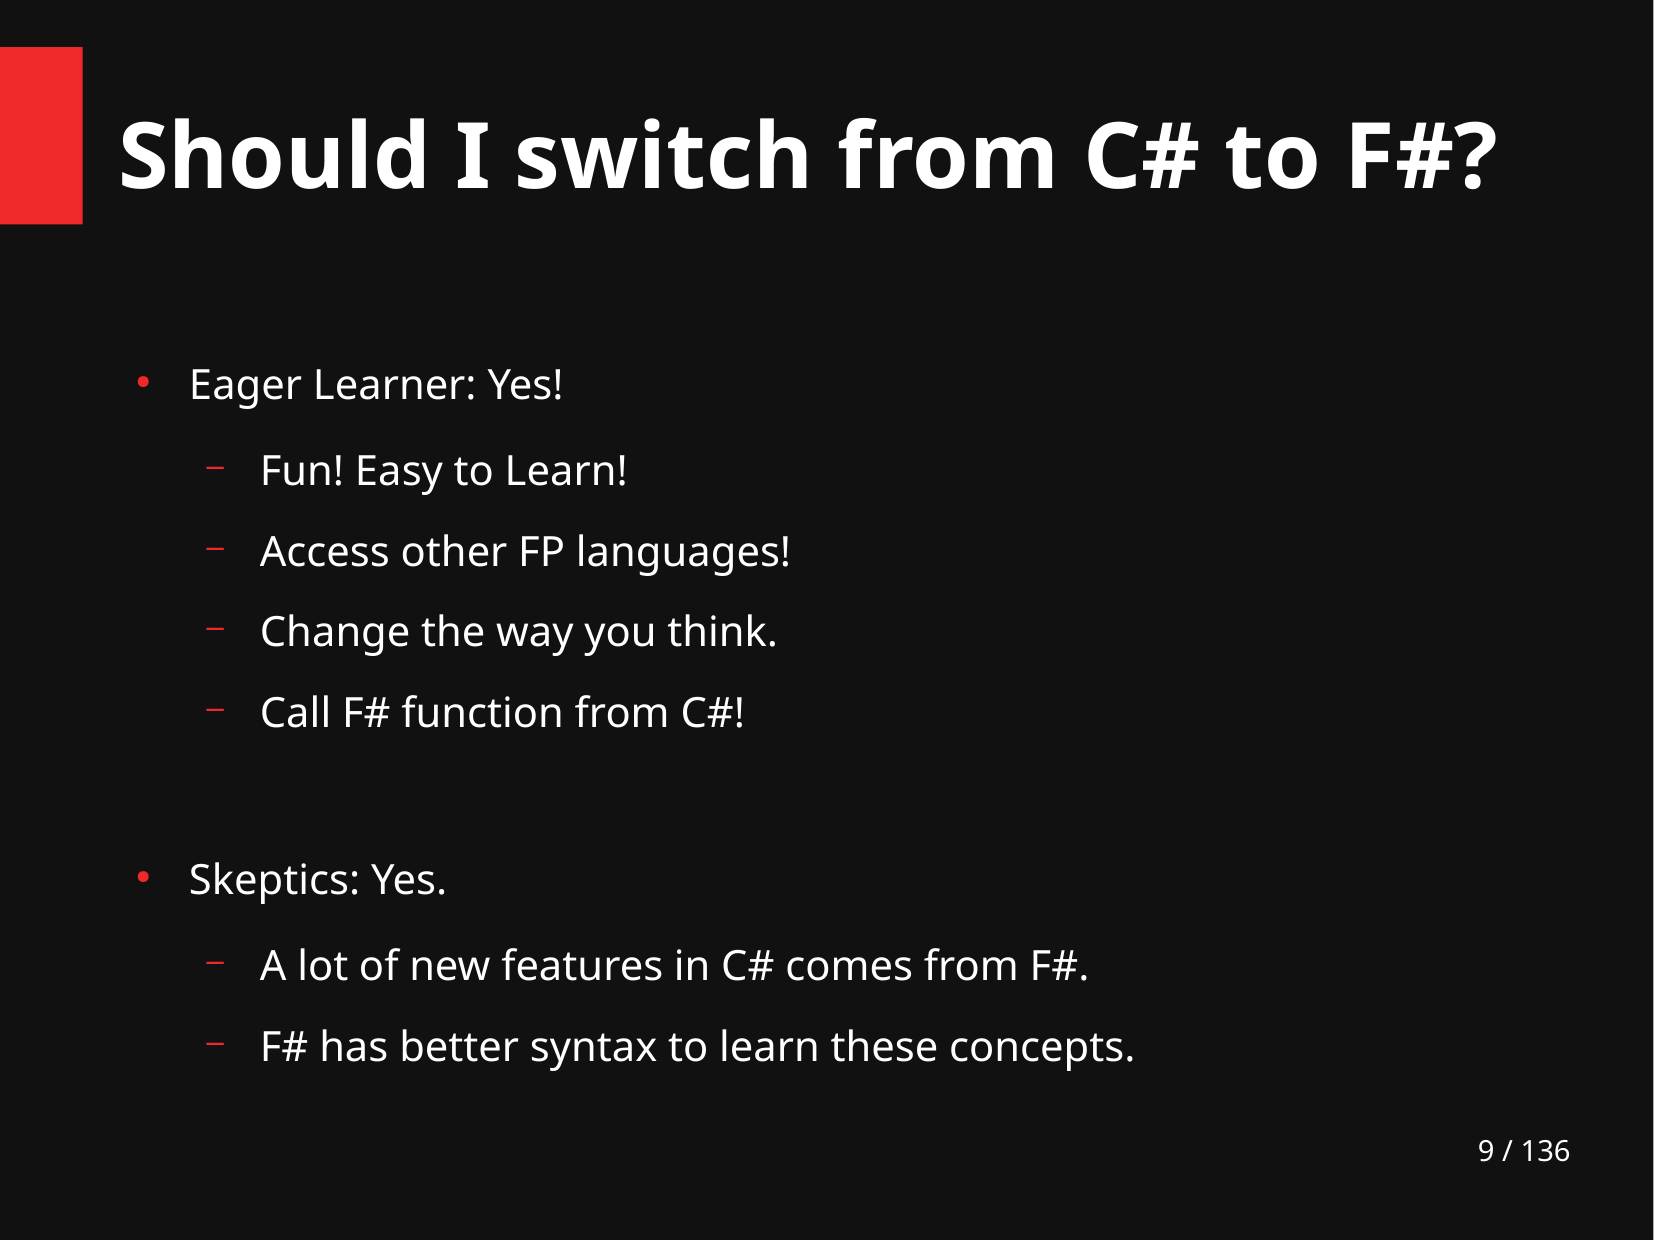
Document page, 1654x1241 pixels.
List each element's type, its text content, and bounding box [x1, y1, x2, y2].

list Eager Learner: Yes! Fun! Easy to Learn! Access other FP languages! Change the way you think. Call F# function from C#! Skeptics: Yes. A lot of new features in C# comes from F#. F# has better syntax to learn these concepts. [118, 354, 1536, 1074]
title Should I switch from C# to F#? [118, 49, 1571, 257]
